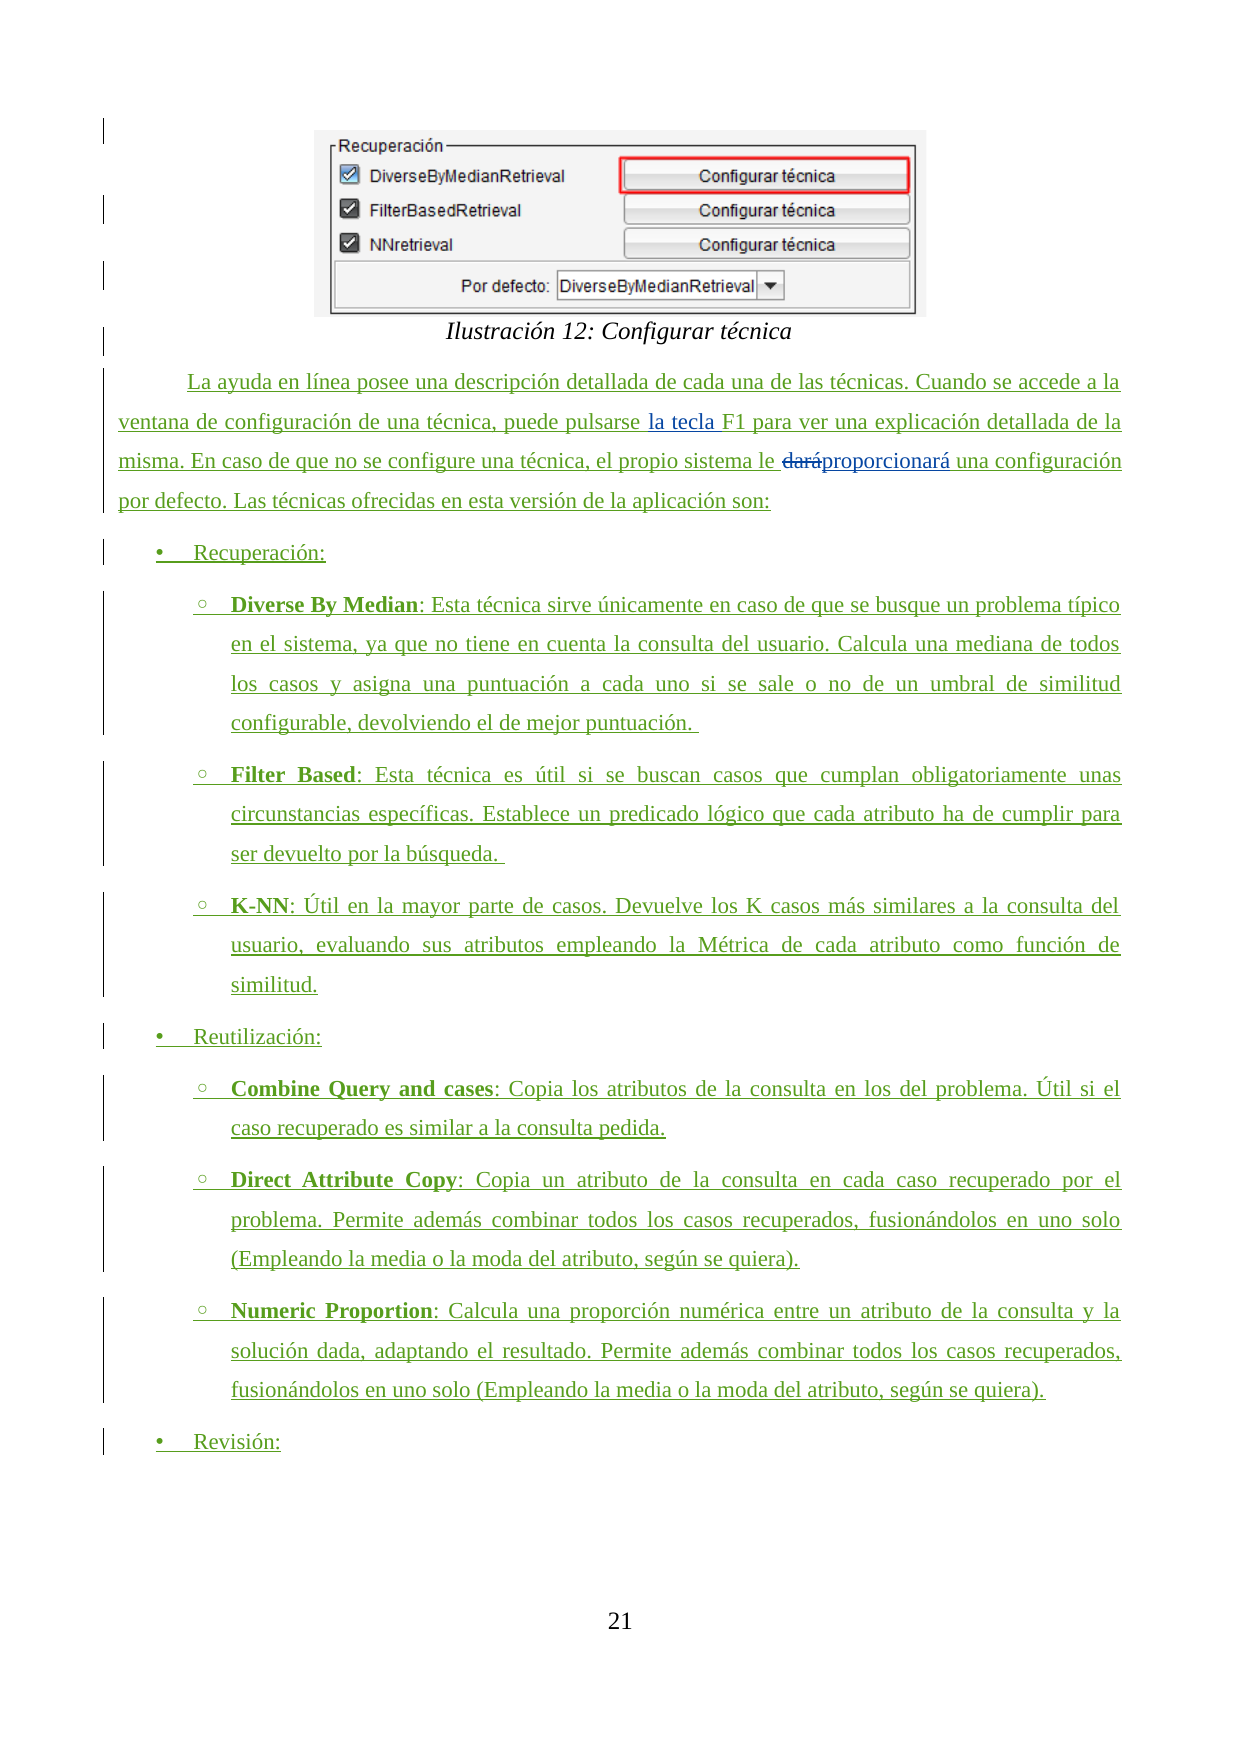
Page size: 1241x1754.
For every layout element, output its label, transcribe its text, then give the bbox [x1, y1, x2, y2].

list Reutilización: [156, 1023, 1122, 1049]
list circunstancias específicas. Establece un predicado lógico que cada atributo ha de cumplir para ser devuelto por la búsqueda. [193, 785, 1122, 866]
list Diverse By Median: Esta técnica sirve únicamente en caso de que se busque un problema típico en el sistema, ya que no tiene en cuenta la consulta del usuario. Calcula una mediana de todos los casos y asigna una puntuación a cada uno si se sale o no de un umbral de similitud configurable, devolviendo el de mejor puntuación. [193, 591, 1122, 735]
list Direct Attribute Copy: Copia un atributo de la consulta en cada caso recuperado por el [193, 1166, 1122, 1189]
list K-NN: Útil en la mayor parte de casos. Devuelve los K casos más similares a la consulta del usuario, evaluando sus atributos empleando la Métrica de cada atributo como función de similitud. [193, 892, 1122, 997]
list problema. Permite además combinar todos los casos recuperados, fusionándolos en uno solo (Empleando la media o la moda del atributo, según se quiera). [193, 1190, 1122, 1272]
text La ayuda en línea posee una descripción detallada de cada una de las técnicas. Cuando se accede a la ventana de configuración de una técnica, puede pulsarse la tecla F1 para ver una explicación detallada de la [118, 368, 1122, 431]
list Recuperación: [156, 539, 1122, 565]
list Revisión: [156, 1428, 1122, 1454]
list Numeric Proportion: Calcula una proporción numérica entre un atributo de la consulta y la solución dada, adaptando el resultado. Permite además combinar todos los casos recuperados, fusionándolos en uno solo (Empleando la media o la moda del atributo, según se quiera). [193, 1297, 1122, 1403]
text misma. En caso de que no se configure una técnica, el propio sistema le proporcionará una configuración por defecto. Las técnicas ofrecidas en esta versión de la aplicación son: [118, 432, 1122, 513]
list Filter Based: Esta técnica es útil si se buscan casos que cumplan obligatoriamente unas [193, 761, 1122, 784]
list Combine Query and cases: Copia los atributos de la consulta en los del problema. Útil si el caso recuperado es similar a la consulta pedida. [193, 1075, 1122, 1141]
text Ilustración 12: Configurar técnica [314, 317, 926, 345]
